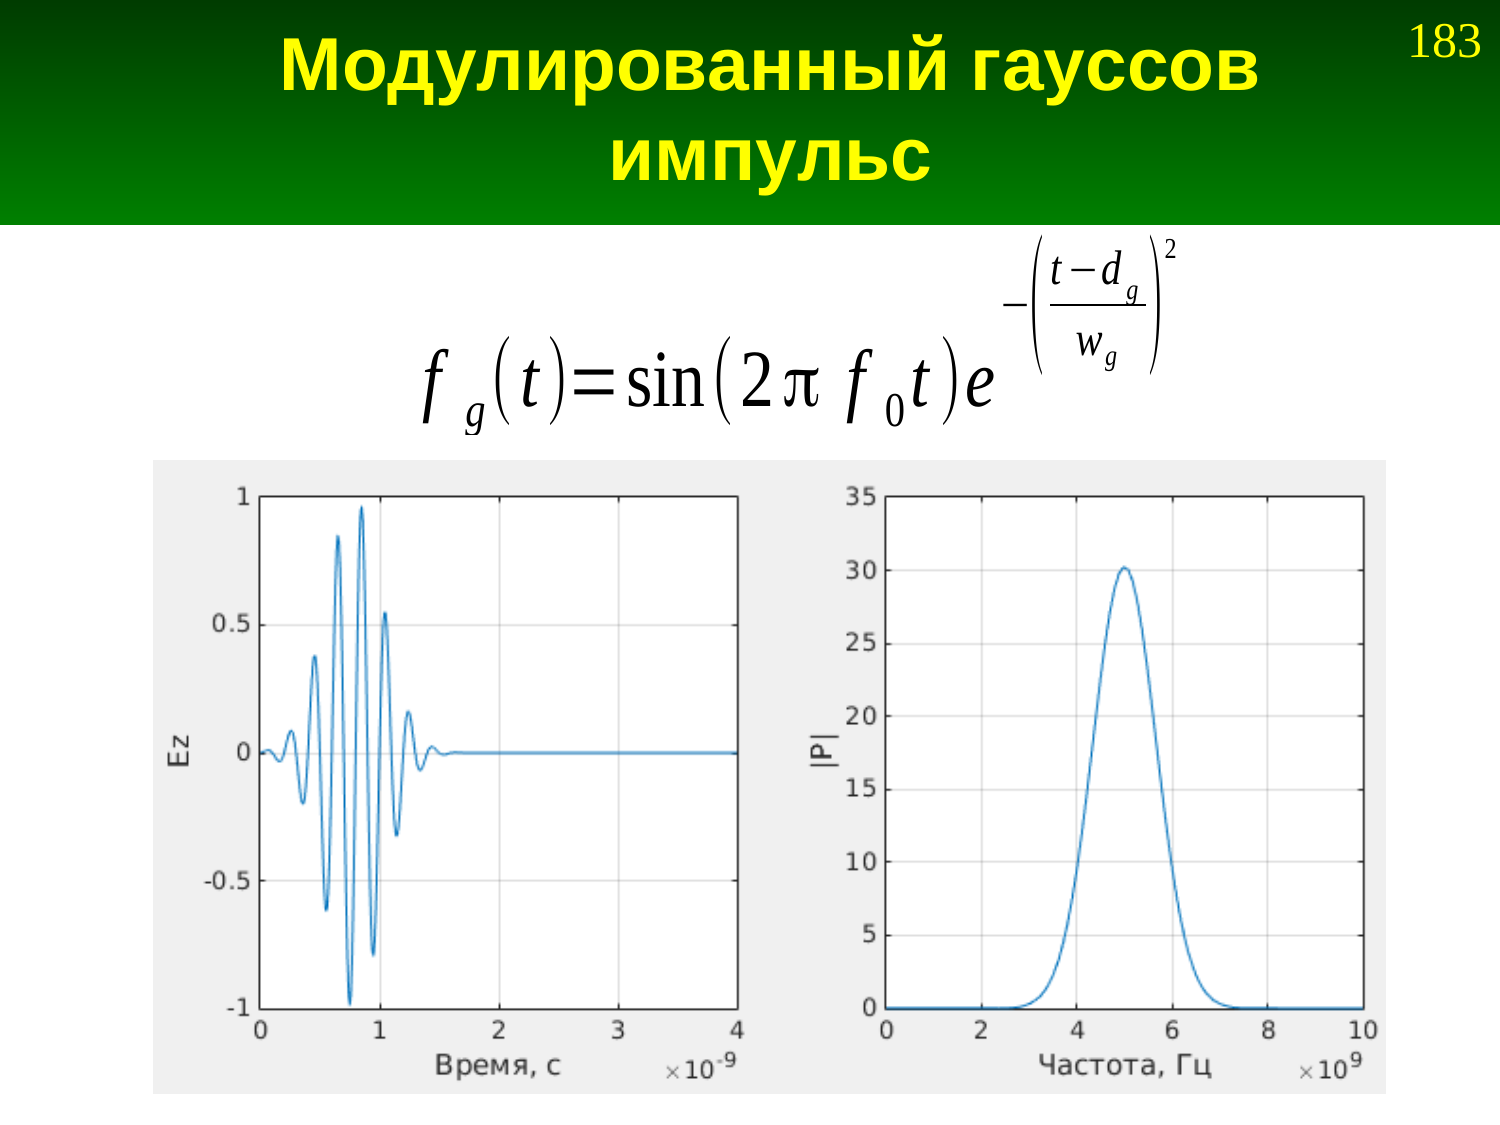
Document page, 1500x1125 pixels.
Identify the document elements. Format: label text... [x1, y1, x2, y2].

picture [153, 460, 1386, 1094]
chart [393, 233, 1193, 435]
title Модулированный гауссов импульс [100, 7, 1441, 204]
